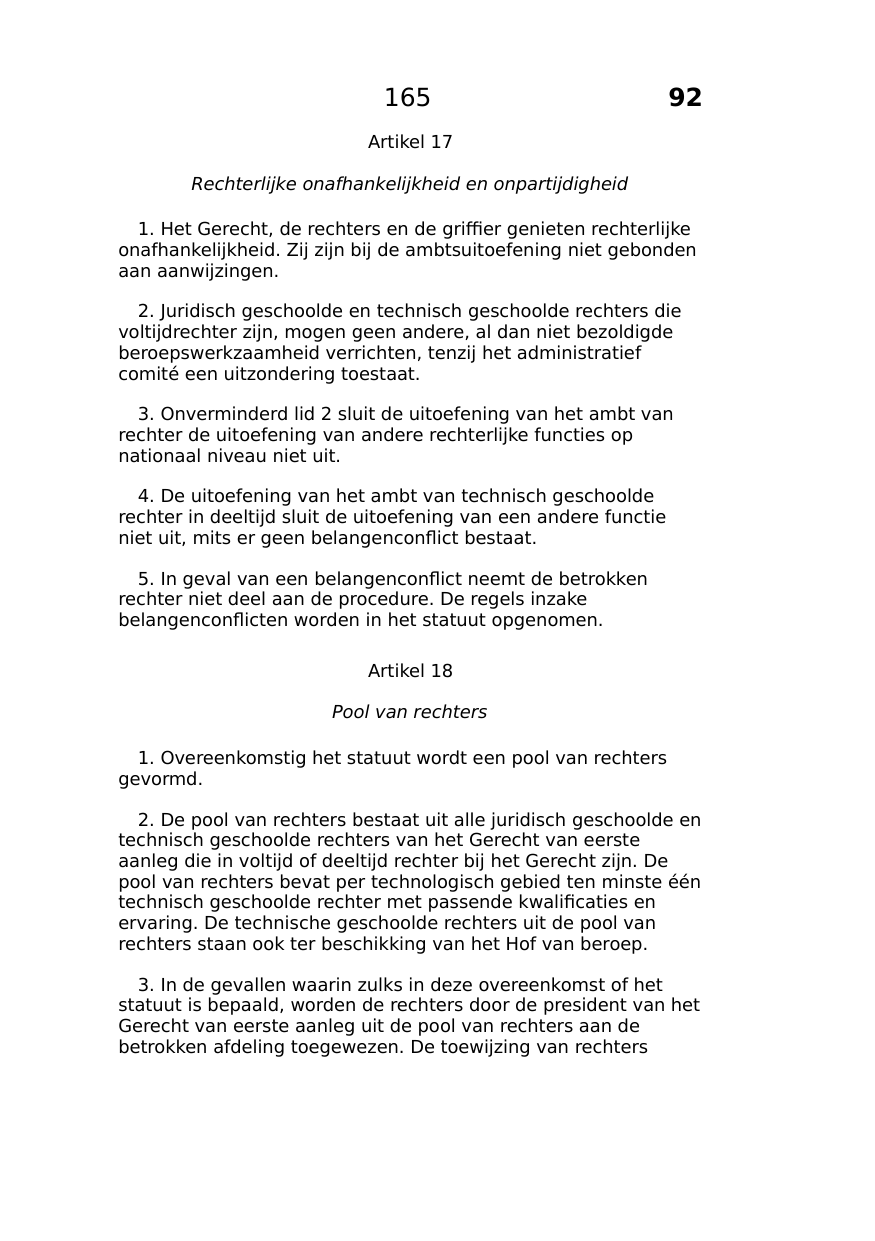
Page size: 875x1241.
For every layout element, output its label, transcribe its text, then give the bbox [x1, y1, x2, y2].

subtitle Artikel 17 Rechterlijke onafhankelijkheid en onpartijdigheid [118, 132, 703, 194]
text 1. Overeenkomstig het statuut wordt een pool van rechters gevormd. [118, 748, 703, 789]
text 3. Onverminderd lid 2 sluit de uitoefening van het ambt van rechter de uitoefening van andere rechterlijke functies op nationaal niveau niet uit. [118, 404, 703, 466]
text 2. Juridisch geschoolde en technisch geschoolde rechters die voltijdrechter zijn, mogen geen andere, al dan niet bezoldigde beroepswerkzaamheid verrichten, tenzij het administratief comité een uitzondering toestaat. [118, 301, 703, 384]
text 5. In geval van een belangenconflict neemt de betrokken rechter niet deel aan de procedure. De regels inzake belangenconflicten worden in het statuut opgenomen. [118, 568, 703, 631]
subtitle Artikel 18 Pool van rechters [118, 661, 703, 723]
text 2. De pool van rechters bestaat uit alle juridisch geschoolde en technisch geschoolde rechters van het Gerecht van eerste aanleg die in voltijd of deeltijd rechter bij het Gerecht zijn. De pool van rechters bevat per technologisch gebied ten minste één technisch geschoolde rechter met passende kwalificaties en ervaring. De technische geschoolde rechters uit de pool van rechters staan ook ter beschikking van het Hof van beroep. [118, 809, 703, 954]
text 1. Het Gerecht, de rechters en de griffier genieten rechterlijke onafhankelijkheid. Zij zijn bij de ambtsuitoefening niet gebonden aan aanwijzingen. [118, 219, 703, 281]
text 3. In de gevallen waarin zulks in deze overeenkomst of het statuut is bepaald, worden de rechters door de president van het Gerecht van eerste aanleg uit de pool van rechters aan de betrokken afdeling toegewezen. De toewijzing van rechters [118, 974, 703, 1057]
text 4. De uitoefening van het ambt van technisch geschoolde rechter in deeltijd sluit de uitoefening van een andere functie niet uit, mits er geen belangenconflict bestaat. [118, 486, 703, 548]
